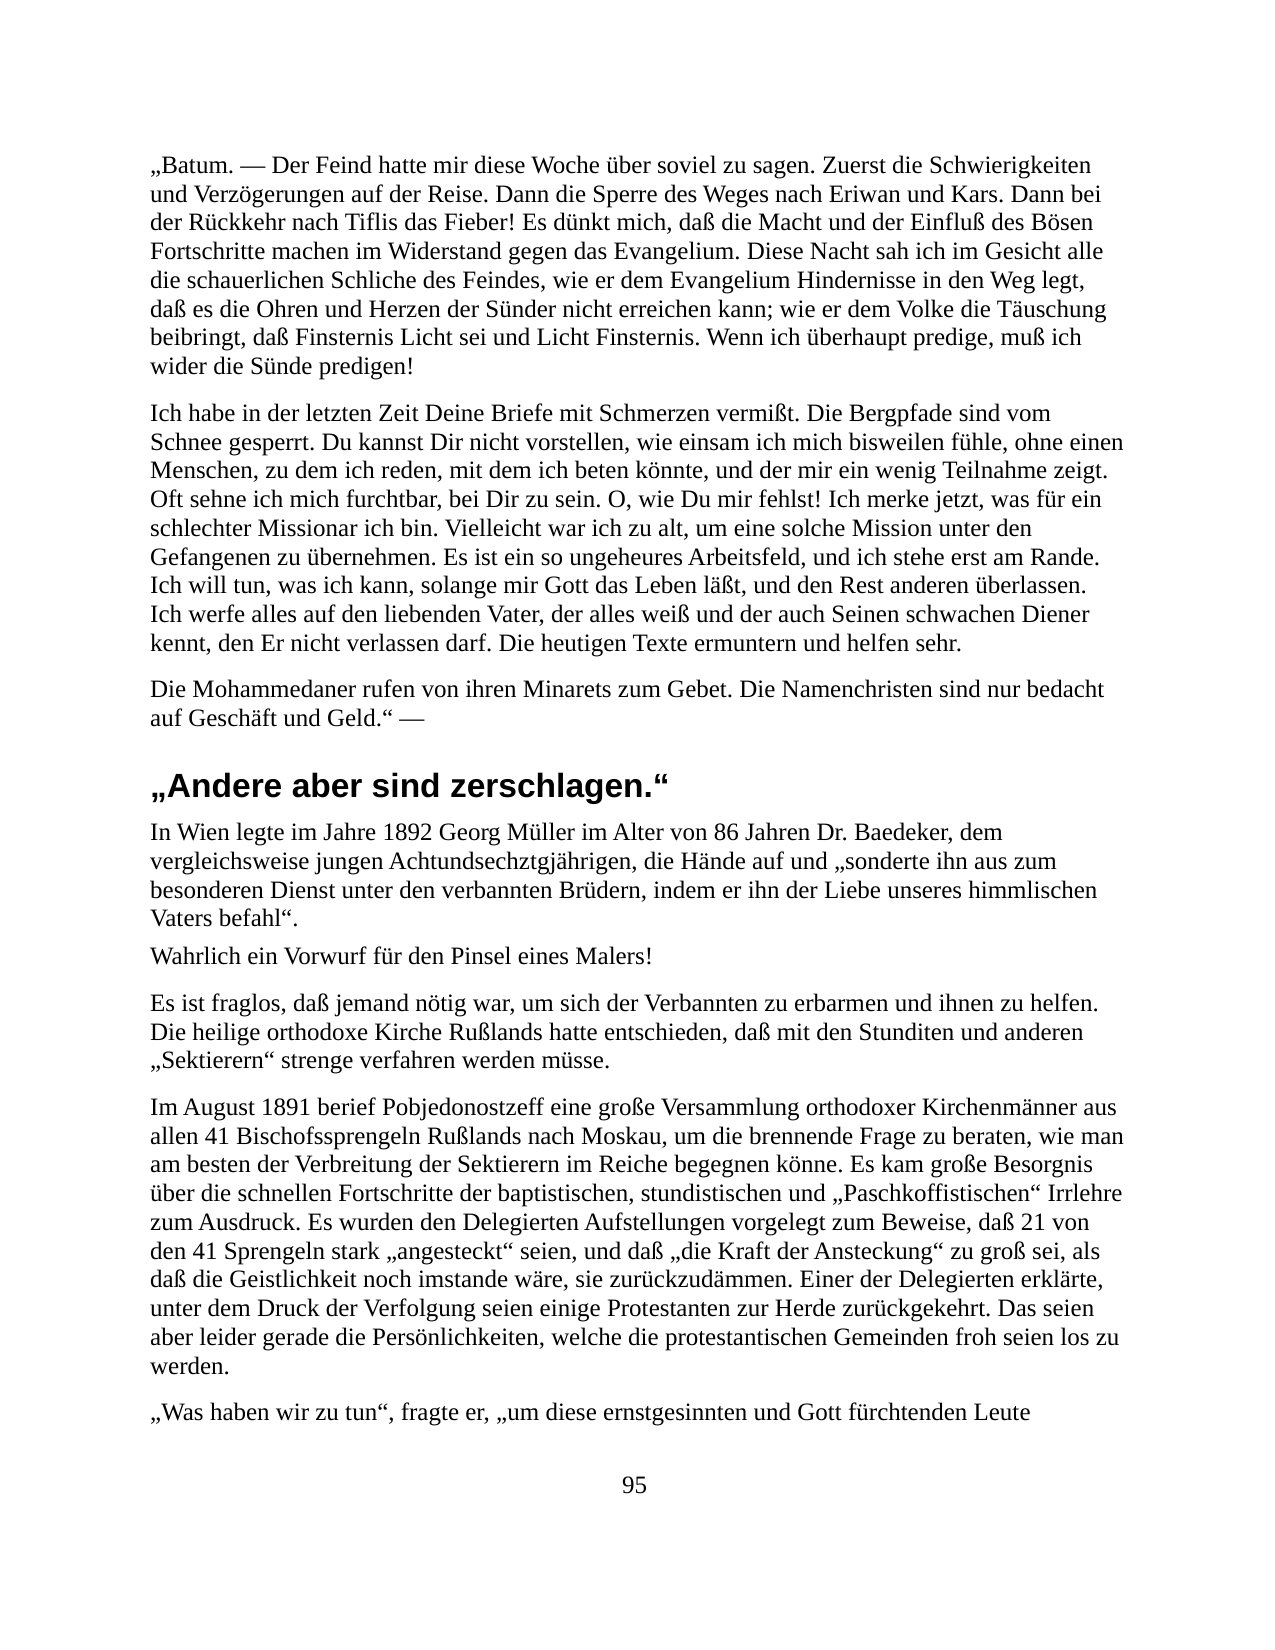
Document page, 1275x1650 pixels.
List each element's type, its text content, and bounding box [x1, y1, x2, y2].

text „Was haben wir zu tun“, fragte er, „um diese ernstgesinnten und Gott fürchtenden Leute [150, 1397, 1125, 1426]
text In Wien legte im Jahre 1892 Georg Müller im Alter von 86 Jahren Dr. Baedeker, dem vergleichsweise jungen Achtundsechztgjährigen, die Hände auf und „sonderte ihn aus zum besonderen Dienst unter den verbannten Brüdern, indem er ihn der Liebe unseres himmlischen Vaters befahl“. [150, 817, 1125, 932]
text Die Mohammedaner rufen von ihren Minarets zum Gebet. Die Namenchristen sind nur bedacht auf Geschäft und Geld.“ — [150, 674, 1125, 732]
subtitle „Andere aber sind zerschlagen.“ [150, 766, 1125, 805]
text Im August 1891 berief Pobjedonostzeff eine große Versammlung orthodoxer Kirchenmänner aus allen 41 Bischofssprengeln Rußlands nach Moskau, um die brennende Frage zu beraten, wie man am besten der Verbreitung der Sektierern im Reiche begegnen könne. Es kam große Besorgnis über die schnellen Fortschritte der baptistischen, stundistischen und „Paschkoffistischen“ Irrlehre zum Ausdruck. Es wurden den Delegierten Aufstellungen vorgelegt zum Beweise, daß 21 von den 41 Sprengeln stark „angesteckt“ seien, und daß „die Kraft der Ansteckung“ zu groß sei, als daß die Geistlichkeit noch imstande wäre, sie zurückzudämmen. Einer der Delegierten erklärte, unter dem Druck der Verfolgung seien einige Protestanten zur Herde zurückgekehrt. Das seien aber leider gerade die Persönlichkeiten, welche die protestantischen Gemeinden froh seien los zu werden. [150, 1092, 1125, 1379]
text Ich habe in der letzten Zeit Deine Briefe mit Schmerzen vermißt. Die Bergpfade sind vom Schnee gesperrt. Du kannst Dir nicht vorstellen, wie einsam ich mich bisweilen fühle, ohne einen Menschen, zu dem ich reden, mit dem ich beten könnte, und der mir ein wenig Teilnahme zeigt. Oft sehne ich mich furchtbar, bei Dir zu sein. O, wie Du mir fehlst! Ich merke jetzt, was für ein schlechter Missionar ich bin. Vielleicht war ich zu alt, um eine solche Mission unter den Gefangenen zu übernehmen. Es ist ein so ungeheures Arbeitsfeld, und ich stehe erst am Rande. Ich will tun, was ich kann, solange mir Gott das Leben läßt, und den Rest anderen überlassen. Ich werfe alles auf den liebenden Vater, der alles weiß und der auch Seinen schwachen Diener kennt, den Er nicht verlassen darf. Die heutigen Texte ermuntern und helfen sehr. [150, 398, 1125, 657]
text Wahrlich ein Vorwurf für den Pinsel eines Malers! [150, 941, 1125, 970]
text Es ist fraglos, daß jemand nötig war, um sich der Verbannten zu erbarmen und ihnen zu helfen. Die heilige orthodoxe Kirche Rußlands hatte entschieden, daß mit den Stunditen und anderen „Sektierern“ strenge verfahren werden müsse. [150, 988, 1125, 1074]
text „Batum. — Der Feind hatte mir diese Woche über soviel zu sagen. Zuerst die Schwierigkeiten und Verzögerungen auf der Reise. Dann die Sperre des Weges nach Eriwan und Kars. Dann bei der Rückkehr nach Tiflis das Fieber! Es dünkt mich, daß die Macht und der Einfluß des Bösen Fortschritte machen im Widerstand gegen das Evangelium. Diese Nacht sah ich im Gesicht alle die schauerlichen Schliche des Feindes, wie er dem Evangelium Hindernisse in den Weg legt, daß es die Ohren und Herzen der Sünder nicht erreichen kann; wie er dem Volke die Täuschung beibringt, daß Finsternis Licht sei und Licht Finsternis. Wenn ich überhaupt predige, muß ich wider die Sünde predigen! [150, 150, 1125, 380]
